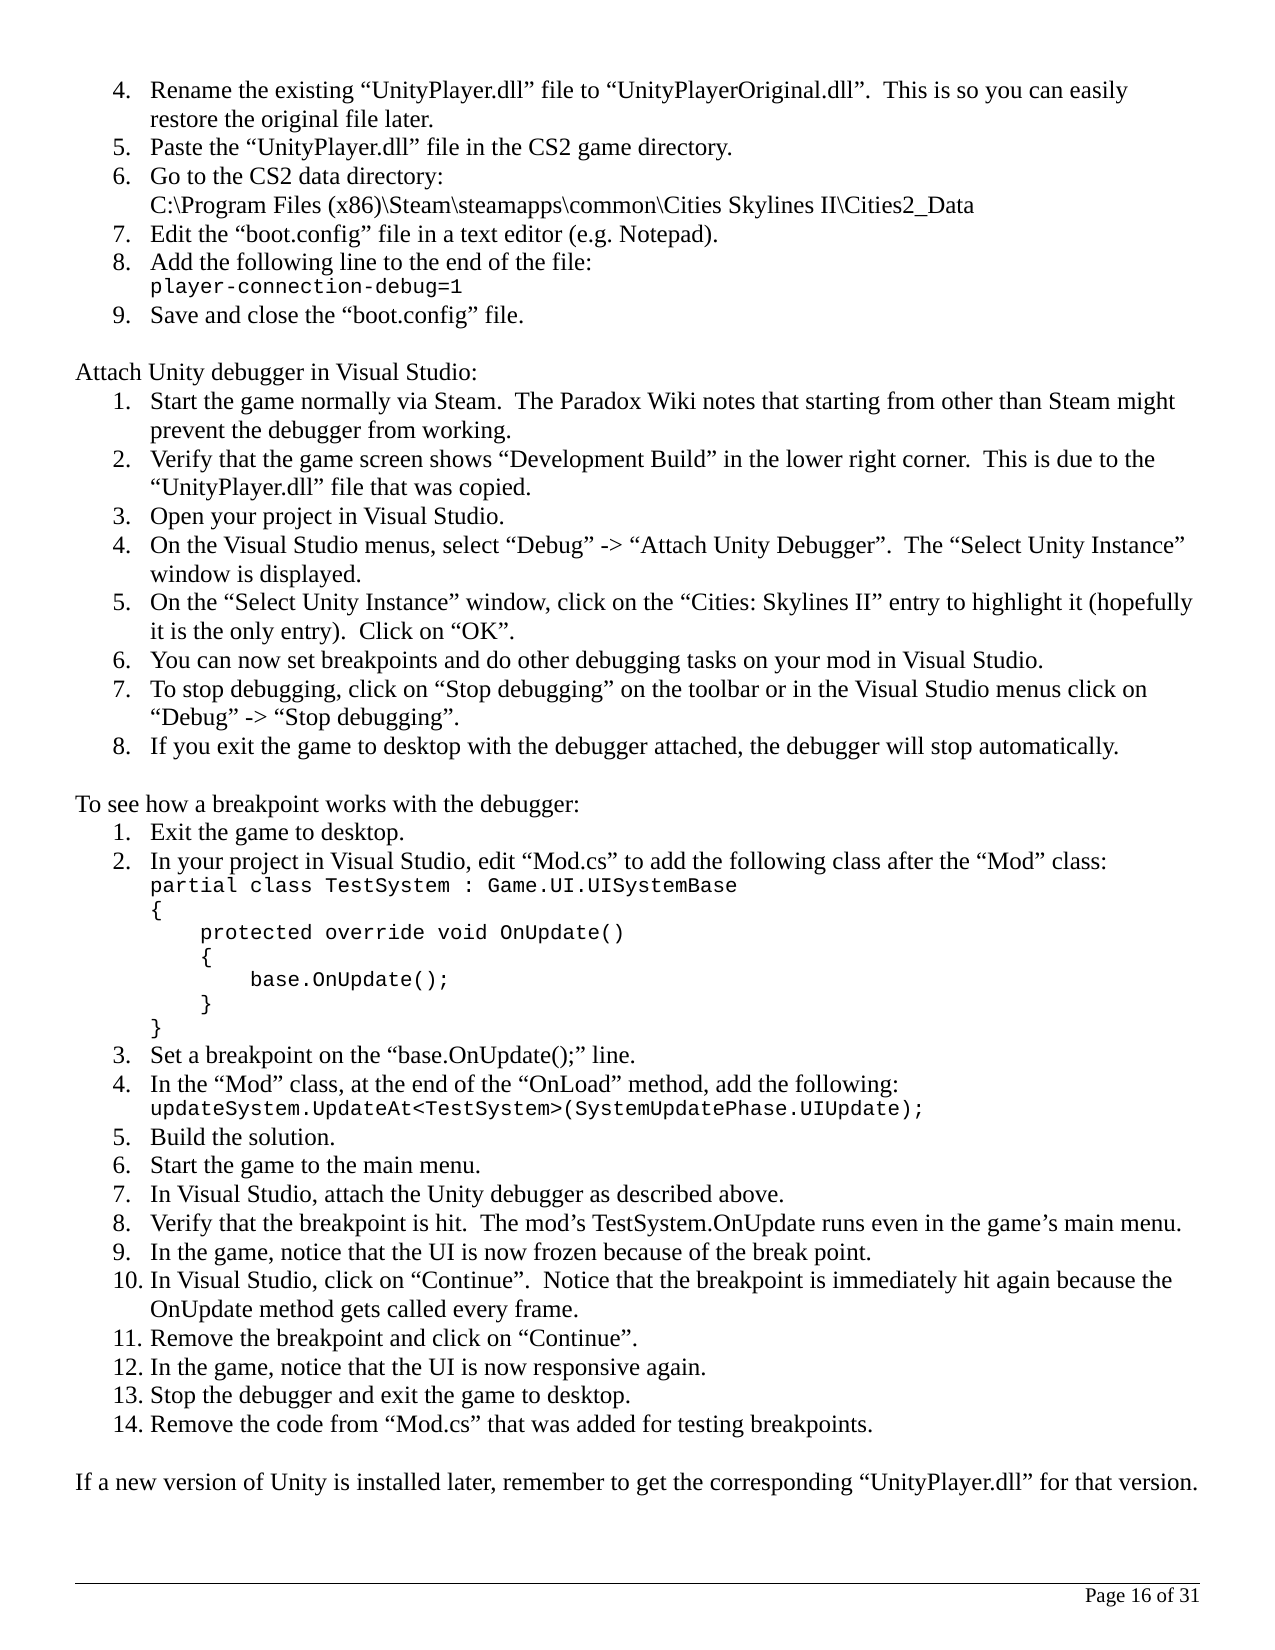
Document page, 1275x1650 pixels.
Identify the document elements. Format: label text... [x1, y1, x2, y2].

list Verify that the game screen shows “Development Build” in the lower right corner. This is due to the “UnityPlayer.dll” file that was copied. [112, 444, 1200, 501]
list In the “Mod” class, at the end of the “OnLoad” method, add the following: updateSystem.UpdateAt<TestSystem>(SystemUpdatePhase.UIUpdate); [112, 1069, 1200, 1122]
list Verify that the breakpoint is hit. The mod’s TestSystem.OnUpdate runs even in the game’s main menu. [112, 1208, 1200, 1237]
list Rename the existing “UnityPlayer.dll” file to “UnityPlayerOriginal.dll”. This is so you can easily restore the original file later. [112, 75, 1200, 132]
list To stop debugging, click on “Stop debugging” on the toolbar or in the Visual Studio menus click on “Debug” -> “Stop debugging”. [112, 674, 1200, 731]
list Set a breakpoint on the “base.OnUpdate();” line. [112, 1040, 1200, 1069]
text If a new version of Unity is installed later, remember to get the corresponding “UnityPlayer.dll” for that version. [75, 1467, 1200, 1495]
list Edit the “boot.config” file in a text editor (e.g. Notepad). [112, 219, 1200, 247]
list On the Visual Studio menus, select “Debug” -> “Attach Unity Debugger”. The “Select Unity Instance” window is displayed. [112, 530, 1200, 587]
text Attach Unity debugger in Visual Studio: [75, 357, 1200, 386]
list Start the game normally via Steam. The Paradox Wiki notes that starting from other than Steam might prevent the debugger from working. [112, 386, 1200, 444]
list Stop the debugger and exit the game to desktop. [112, 1380, 1200, 1409]
text To see how a breakpoint works with the debugger: [75, 789, 1200, 817]
list In your project in Visual Studio, edit “Mod.cs” to add the following class after the “Mod” class: partial class TestSystem : Game.UI.UISystemBase { protected override void OnUpdate() { base.OnUpdate(); } } [112, 846, 1200, 1040]
list In the game, notice that the UI is now responsive again. [112, 1352, 1200, 1380]
list Remove the breakpoint and click on “Continue”. [112, 1323, 1200, 1352]
list If you exit the game to desktop with the debugger attached, the debugger will stop automatically. [112, 731, 1200, 760]
list Start the game to the main menu. [112, 1150, 1200, 1179]
list In Visual Studio, attach the Unity debugger as described above. [112, 1179, 1200, 1208]
list Save and close the “boot.config” file. [112, 300, 1200, 329]
list You can now set breakpoints and do other debugging tasks on your mod in Visual Studio. [112, 645, 1200, 674]
list Go to the CS2 data directory: C:\Program Files (x86)\Steam\steamapps\common\Cities Skylines II\Cities2_Data [112, 161, 1200, 219]
list Open your project in Visual Studio. [112, 501, 1200, 530]
list Add the following line to the end of the file: player-connection-debug=1 [112, 247, 1200, 300]
list Paste the “UnityPlayer.dll” file in the CS2 game directory. [112, 132, 1200, 161]
list In Visual Studio, click on “Continue”. Notice that the breakpoint is immediately hit again because the OnUpdate method gets called every frame. [112, 1265, 1200, 1323]
list On the “Select Unity Instance” window, click on the “Cities: Skylines II” entry to highlight it (hopefully it is the only entry). Click on “OK”. [112, 587, 1200, 645]
list Remove the code from “Mod.cs” that was added for testing breakpoints. [112, 1409, 1200, 1438]
list Build the solution. [112, 1122, 1200, 1150]
list In the game, notice that the UI is now frozen because of the break point. [112, 1237, 1200, 1265]
list Exit the game to desktop. [112, 817, 1200, 846]
